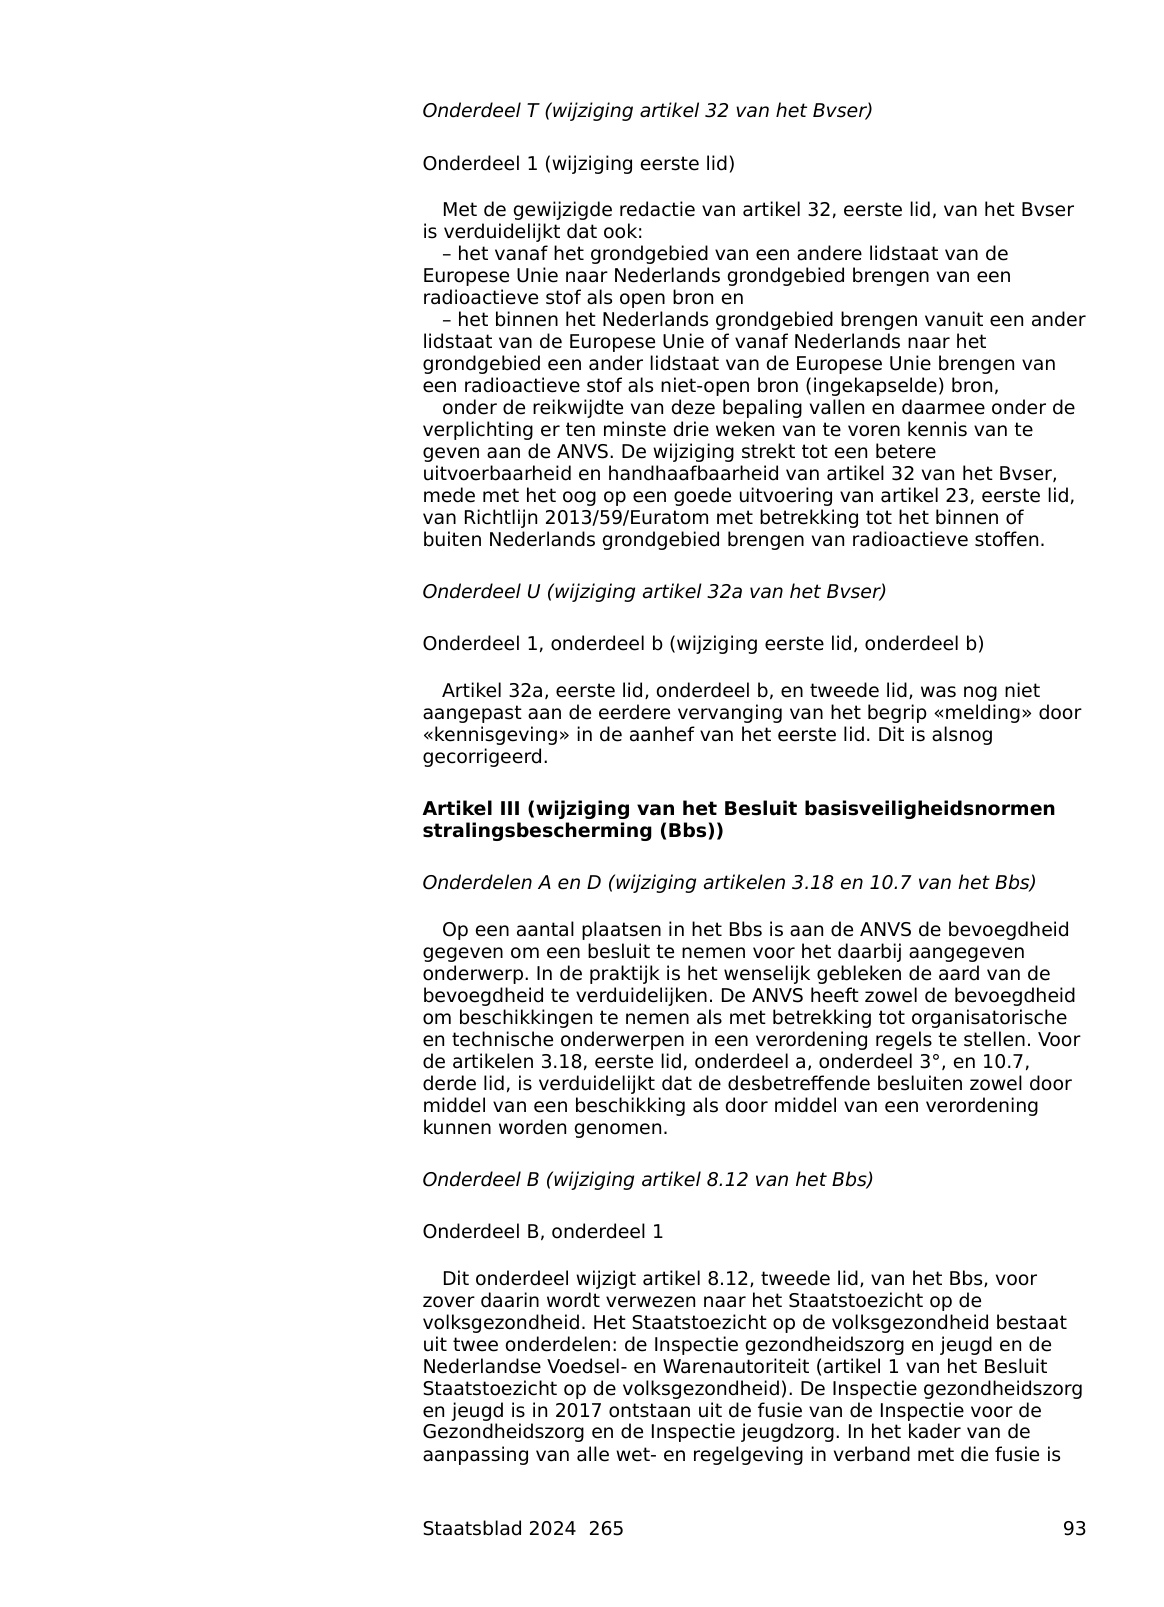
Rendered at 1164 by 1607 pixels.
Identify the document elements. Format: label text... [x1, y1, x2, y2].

text Dit onderdeel wijzigt artikel 8.12, tweede lid, van het Bbs, voor zover daarin wordt verwezen naar het Staatstoezicht op de volksgezondheid. Het Staatstoezicht op de volksgezondheid bestaat uit twee onderdelen: de Inspectie gezondheidszorg en jeugd en de Nederlandse Voedsel- en Warenautoriteit (artikel 1 van het Besluit Staatstoezicht op de volksgezondheid). De Inspectie gezondheidszorg en jeugd is in 2017 ontstaan uit de fusie van de Inspectie voor de Gezondheidszorg en de Inspectie jeugdzorg. In het kader van de aanpassing van alle wet- en regelgeving in verband met die fusie is [422, 1268, 1087, 1465]
text Artikel 32a, eerste lid, onderdeel b, en tweede lid, was nog niet aangepast aan de eerdere vervanging van het begrip «melding» door «kennisgeving» in de aanhef van het eerste lid. Dit is alsnog gecorrigeerd. [422, 680, 1087, 768]
subtitle Onderdeel T (wijziging artikel 32 van het Bvser) [422, 100, 1087, 122]
subtitle Onderdeel 1, onderdeel b (wijziging eerste lid, onderdeel b) [422, 633, 1087, 655]
text onder de reikwijdte van deze bepaling vallen en daarmee onder de verplichting er ten minste drie weken van te voren kennis van te geven aan de ANVS. De wijziging strekt tot een betere uitvoerbaarheid en handhaafbaarheid van artikel 32 van het Bvser, mede met het oog op een goede uitvoering van artikel 23, eerste lid, van Richtlijn 2013/59/Euratom met betrekking tot het binnen of buiten Nederlands grondgebied brengen van radioactieve stoffen. [422, 397, 1087, 551]
subtitle Onderdeel U (wijziging artikel 32a van het Bvser) [422, 581, 1087, 603]
subtitle Onderdeel B, onderdeel 1 [422, 1221, 1087, 1243]
subtitle Onderdeel 1 (wijziging eerste lid) [422, 152, 1087, 174]
subtitle Onderdelen A en D (wijziging artikelen 3.18 en 10.7 van het Bbs) [422, 872, 1087, 894]
text – het vanaf het grondgebied van een andere lidstaat van de Europese Unie naar Nederlands grondgebied brengen van een radioactieve stof als open bron en [422, 243, 1087, 309]
text Met de gewijzigde redactie van artikel 32, eerste lid, van het Bvser is verduidelijkt dat ook: [422, 199, 1087, 243]
text – het binnen het Nederlands grondgebied brengen vanuit een ander lidstaat van de Europese Unie of vanaf Nederlands naar het grondgebied een ander lidstaat van de Europese Unie brengen van een radioactieve stof als niet-open bron (ingekapselde) bron, [422, 309, 1087, 397]
subtitle Onderdeel B (wijziging artikel 8.12 van het Bbs) [422, 1169, 1087, 1191]
subtitle Artikel III (wijziging van het Besluit basisveiligheidsnormen stralingsbescherming (Bbs)) [422, 798, 1087, 842]
text Op een aantal plaatsen in het Bbs is aan de ANVS de bevoegdheid gegeven om een besluit te nemen voor het daarbij aangegeven onderwerp. In de praktijk is het wenselijk gebleken de aard van de bevoegdheid te verduidelijken. De ANVS heeft zowel de bevoegdheid om beschikkingen te nemen als met betrekking tot organisatorische en technische onderwerpen in een verordening regels te stellen. Voor de artikelen 3.18, eerste lid, onderdeel a, onderdeel 3°, en 10.7, derde lid, is verduidelijkt dat de desbetreffende besluiten zowel door middel van een beschikking als door middel van een verordening kunnen worden genomen. [422, 919, 1087, 1139]
